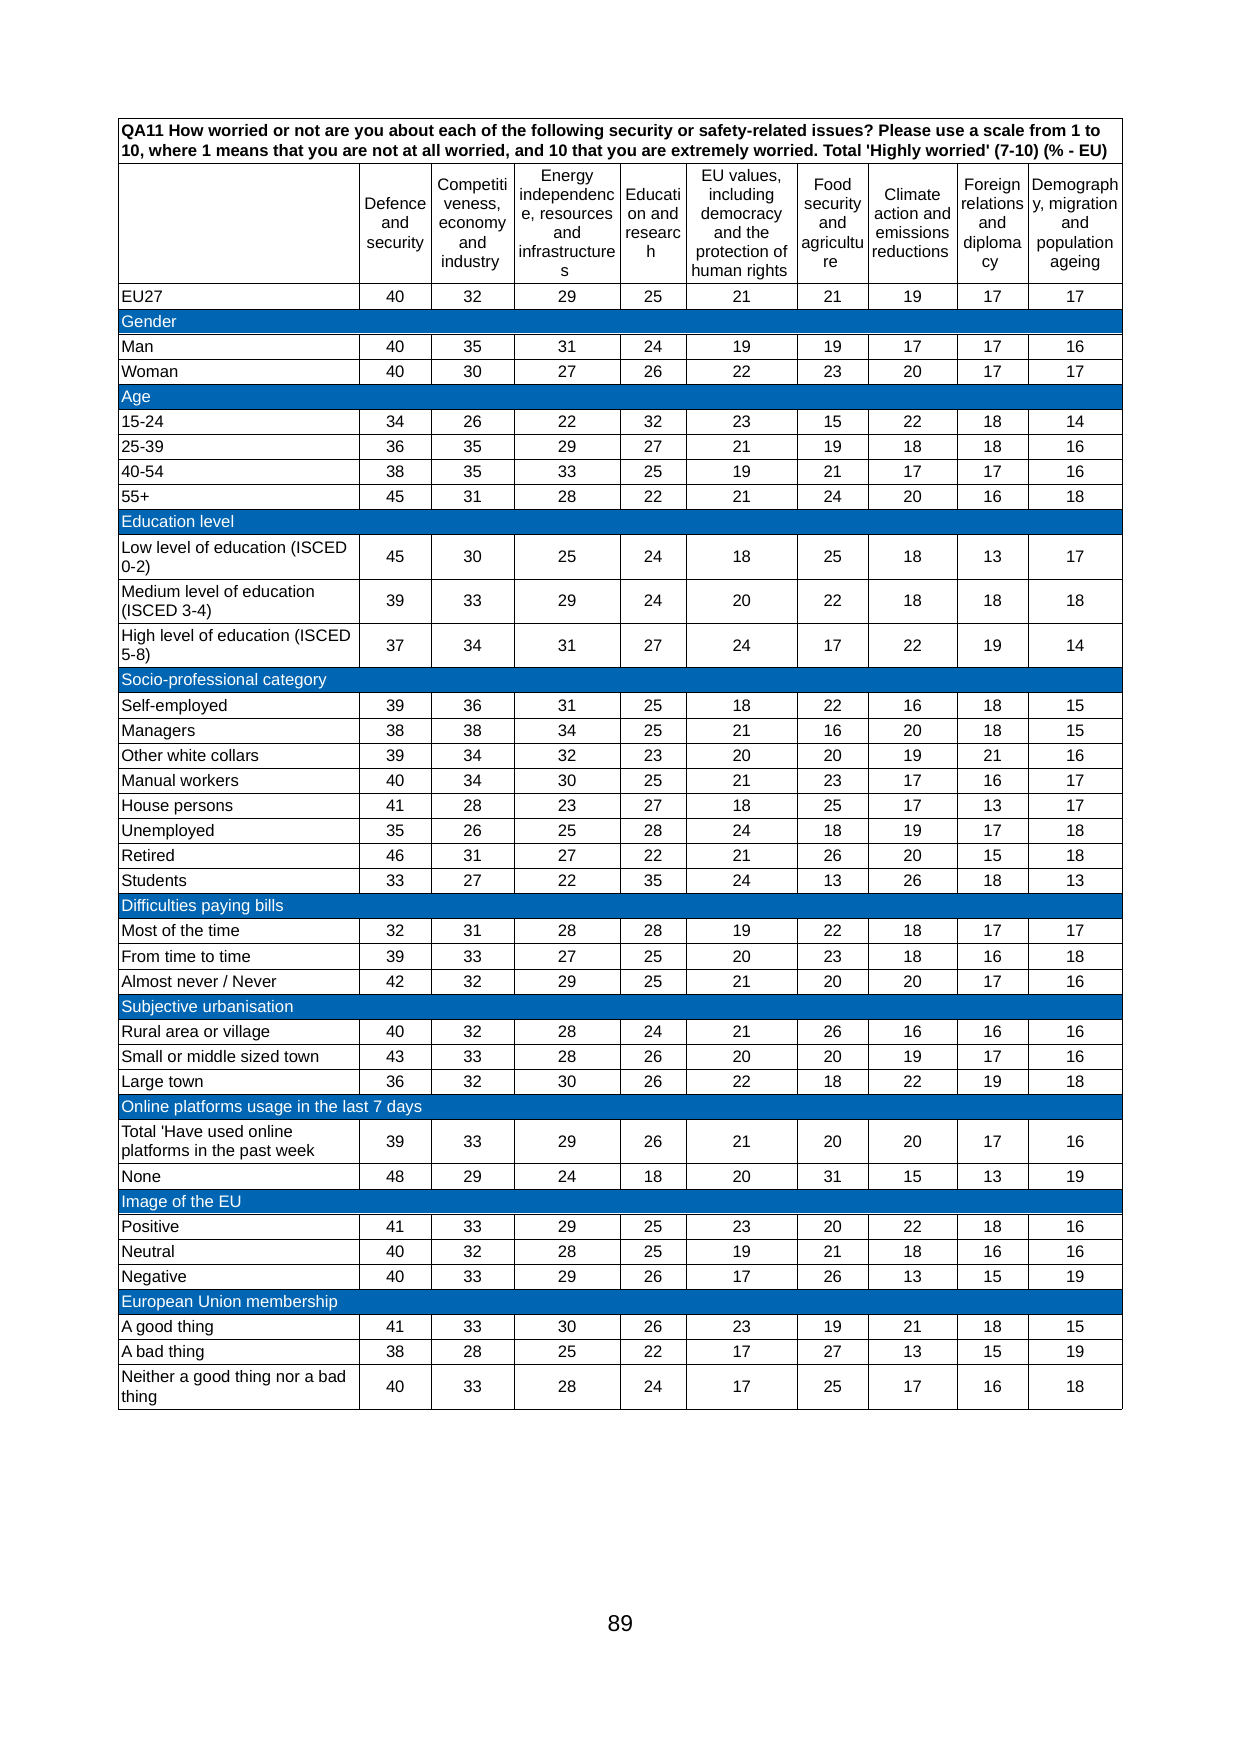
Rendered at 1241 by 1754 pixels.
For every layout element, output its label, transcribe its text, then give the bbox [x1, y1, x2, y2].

table_cell 17 [798, 624, 868, 667]
table_cell 26 [621, 1045, 686, 1069]
table_cell 41 [360, 1315, 431, 1339]
table_cell 33 [432, 1120, 514, 1163]
table_cell 16 [1029, 1045, 1122, 1069]
table_cell 13 [869, 1340, 957, 1364]
table_cell European Union membership [119, 1290, 1122, 1314]
table_cell 17 [958, 1120, 1028, 1163]
table_cell 28 [515, 1240, 620, 1264]
table_cell 39 [360, 944, 431, 968]
table_cell 15 [1029, 1315, 1122, 1339]
table_cell EU27 [119, 284, 359, 308]
table_cell Most of the time [119, 919, 359, 943]
table_cell 36 [360, 1070, 431, 1094]
table_cell 18 [869, 435, 957, 459]
table_cell 32 [515, 744, 620, 768]
table_cell 17 [958, 919, 1028, 943]
table_cell 25 [798, 535, 868, 579]
table_cell 26 [798, 1020, 868, 1044]
table_cell 41 [360, 1215, 431, 1239]
table_cell 26 [869, 869, 957, 893]
table_cell Negative [119, 1265, 359, 1289]
table_cell 35 [432, 335, 514, 359]
table_cell 23 [687, 410, 797, 434]
table_header QA11 How worried or not are you about each of the following security or safety-related issues? Please use a scale from 1 to 10, where 1 means that you are not at all worried, and 10 that you are extremely worried. Total 'Highly worried' (7-10) (% - EU) [119, 119, 1122, 162]
table_cell 23 [515, 794, 620, 818]
table_cell 31 [432, 919, 514, 943]
table_cell 33 [360, 869, 431, 893]
table_cell 16 [958, 1365, 1028, 1408]
table_cell 20 [869, 485, 957, 509]
table_cell 33 [432, 1045, 514, 1069]
table_cell 15 [869, 1164, 957, 1188]
table_cell 33 [432, 1315, 514, 1339]
table_cell 26 [621, 1120, 686, 1163]
table_cell Manual workers [119, 769, 359, 793]
table_cell Climate action and emissions reductions [869, 164, 957, 283]
table_cell 19 [798, 335, 868, 359]
table_cell 18 [869, 580, 957, 623]
table_cell 22 [869, 410, 957, 434]
table_cell 16 [958, 944, 1028, 968]
table_cell 18 [798, 819, 868, 843]
table_cell 17 [869, 769, 957, 793]
table_cell 27 [515, 360, 620, 384]
table_cell 15 [958, 1265, 1028, 1289]
table_cell 33 [515, 460, 620, 484]
table_cell Self-employed [119, 693, 359, 717]
table_cell 21 [798, 1240, 868, 1264]
table_cell 23 [798, 360, 868, 384]
table_cell 18 [1029, 844, 1122, 868]
table_cell 19 [869, 284, 957, 308]
table_cell 23 [621, 744, 686, 768]
table_cell 16 [1029, 1020, 1122, 1044]
table_cell 28 [515, 919, 620, 943]
table_cell 36 [432, 693, 514, 717]
table_cell 38 [360, 1340, 431, 1364]
table_cell 41 [360, 794, 431, 818]
table_cell 18 [1029, 944, 1122, 968]
table_cell Foreign relations and diplomacy [958, 164, 1028, 283]
table_cell 19 [1029, 1164, 1122, 1188]
table_cell 29 [515, 580, 620, 623]
table_cell 21 [958, 744, 1028, 768]
table_cell 21 [687, 769, 797, 793]
table_cell 40 [360, 335, 431, 359]
table_cell 21 [687, 719, 797, 742]
table_cell Unemployed [119, 819, 359, 843]
table_cell 22 [798, 693, 868, 717]
table_cell 40 [360, 1365, 431, 1408]
table_cell 27 [621, 435, 686, 459]
table_cell 20 [687, 744, 797, 768]
table_cell 39 [360, 744, 431, 768]
table_cell 31 [432, 485, 514, 509]
table_cell 13 [958, 535, 1028, 579]
table_cell 32 [432, 284, 514, 308]
table_cell 35 [432, 435, 514, 459]
table_cell 16 [1029, 335, 1122, 359]
table_cell 25 [621, 970, 686, 993]
table_cell Neither a good thing nor a bad thing [119, 1365, 359, 1408]
table_cell 22 [798, 919, 868, 943]
table_cell 20 [869, 1120, 957, 1163]
table_cell High level of education (ISCED 5-8) [119, 624, 359, 667]
table_cell Gender [119, 310, 1122, 333]
table_cell Retired [119, 844, 359, 868]
table_cell A bad thing [119, 1340, 359, 1364]
table_cell A good thing [119, 1315, 359, 1339]
table_cell 31 [515, 335, 620, 359]
table_cell 24 [798, 485, 868, 509]
table_cell 25 [621, 460, 686, 484]
table_cell 23 [798, 769, 868, 793]
table_cell 29 [515, 970, 620, 993]
table_cell Positive [119, 1215, 359, 1239]
table_cell 17 [869, 794, 957, 818]
table_cell 17 [1029, 284, 1122, 308]
table_cell Almost never / Never [119, 970, 359, 993]
table_cell 13 [958, 1164, 1028, 1188]
table_cell 17 [958, 360, 1028, 384]
table_cell 16 [958, 769, 1028, 793]
table_cell 28 [621, 919, 686, 943]
table_cell 25 [798, 1365, 868, 1408]
table_cell 35 [621, 869, 686, 893]
table_cell 25 [798, 794, 868, 818]
table_cell 18 [869, 535, 957, 579]
table_cell 17 [958, 335, 1028, 359]
table_cell 36 [360, 435, 431, 459]
table_cell 20 [798, 970, 868, 993]
table_cell 20 [798, 1045, 868, 1069]
table_cell 40 [360, 284, 431, 308]
table_cell 40-54 [119, 460, 359, 484]
table_cell 17 [958, 1045, 1028, 1069]
table_cell 27 [515, 844, 620, 868]
table_cell 21 [687, 844, 797, 868]
table_cell 22 [798, 580, 868, 623]
table_cell Medium level of education (ISCED 3-4) [119, 580, 359, 623]
table_cell 33 [432, 1265, 514, 1289]
table_cell 45 [360, 535, 431, 579]
table_cell 31 [515, 693, 620, 717]
table_cell 25 [515, 1340, 620, 1364]
table_cell 20 [869, 970, 957, 993]
table_cell 16 [869, 1020, 957, 1044]
table_cell Defence and security [360, 164, 431, 283]
table_cell 17 [958, 970, 1028, 993]
table_cell 18 [958, 869, 1028, 893]
table_cell 18 [687, 693, 797, 717]
table_cell 18 [621, 1164, 686, 1188]
table_cell 21 [687, 1120, 797, 1163]
table_cell 24 [621, 535, 686, 579]
table_cell 24 [621, 1365, 686, 1408]
table_cell 32 [432, 1020, 514, 1044]
table_cell 18 [869, 944, 957, 968]
table_cell 29 [515, 435, 620, 459]
table_cell 22 [869, 1215, 957, 1239]
table_cell 18 [1029, 485, 1122, 509]
table_cell 13 [869, 1265, 957, 1289]
table_cell 17 [687, 1340, 797, 1364]
table_cell 19 [958, 624, 1028, 667]
table_cell 17 [687, 1265, 797, 1289]
table_cell 28 [515, 1365, 620, 1408]
table_cell 26 [621, 1265, 686, 1289]
table_cell 20 [687, 580, 797, 623]
table_cell Small or middle sized town [119, 1045, 359, 1069]
table_cell 40 [360, 360, 431, 384]
table_cell 16 [1029, 1120, 1122, 1163]
table_cell Rural area or village [119, 1020, 359, 1044]
table_cell 16 [958, 1020, 1028, 1044]
table_cell 19 [687, 1240, 797, 1264]
table_cell 32 [432, 1070, 514, 1094]
table_cell 19 [869, 1045, 957, 1069]
table_cell 20 [798, 744, 868, 768]
table_cell 35 [360, 819, 431, 843]
table_cell 26 [432, 819, 514, 843]
table_cell Demography, migration and population ageing [1029, 164, 1122, 283]
table_cell 17 [958, 819, 1028, 843]
table_cell 15 [958, 844, 1028, 868]
table_cell 22 [869, 624, 957, 667]
table_cell Managers [119, 719, 359, 742]
table_cell 20 [798, 1215, 868, 1239]
table_cell 19 [1029, 1265, 1122, 1289]
table_cell 33 [432, 1215, 514, 1239]
table_cell Education level [119, 510, 1122, 534]
table_cell 22 [515, 410, 620, 434]
table_cell 28 [515, 1045, 620, 1069]
table_cell 31 [798, 1164, 868, 1188]
table_cell 33 [432, 1365, 514, 1408]
table_cell 27 [515, 944, 620, 968]
table_cell 31 [515, 624, 620, 667]
table_cell 15 [1029, 693, 1122, 717]
table_cell 16 [1029, 1215, 1122, 1239]
table_cell 15-24 [119, 410, 359, 434]
table_cell From time to time [119, 944, 359, 968]
table_cell 28 [515, 485, 620, 509]
table_cell 21 [687, 485, 797, 509]
table_cell 21 [798, 284, 868, 308]
table_cell 17 [958, 460, 1028, 484]
table_cell 30 [432, 360, 514, 384]
table_cell 22 [621, 485, 686, 509]
table_cell 30 [515, 769, 620, 793]
table_cell 15 [798, 410, 868, 434]
table_cell Subjective urbanisation [119, 995, 1122, 1019]
table_cell 15 [1029, 719, 1122, 742]
table_cell 34 [432, 769, 514, 793]
table_cell 25-39 [119, 435, 359, 459]
table_cell 18 [958, 580, 1028, 623]
table_cell 33 [432, 580, 514, 623]
table_cell 21 [798, 460, 868, 484]
table_cell Neutral [119, 1240, 359, 1264]
table_cell 21 [687, 1020, 797, 1044]
table_cell 26 [432, 410, 514, 434]
table_cell 25 [621, 1240, 686, 1264]
table_cell 39 [360, 693, 431, 717]
table_cell 18 [958, 410, 1028, 434]
table_cell 22 [621, 1340, 686, 1364]
table_cell 28 [432, 1340, 514, 1364]
table_cell 18 [798, 1070, 868, 1094]
table_cell 13 [798, 869, 868, 893]
table_cell 21 [687, 435, 797, 459]
table_cell 24 [621, 335, 686, 359]
table_cell 17 [869, 335, 957, 359]
table_cell 24 [687, 624, 797, 667]
table_cell Image of the EU [119, 1190, 1122, 1213]
table_cell 30 [432, 535, 514, 579]
table_cell 16 [869, 693, 957, 717]
table_cell 29 [515, 1120, 620, 1163]
table_cell 24 [515, 1164, 620, 1188]
table_cell 30 [515, 1070, 620, 1094]
table_cell 18 [1029, 580, 1122, 623]
table_cell 19 [1029, 1340, 1122, 1364]
table_cell 32 [621, 410, 686, 434]
table_cell 35 [432, 460, 514, 484]
table_cell Competitiveness, economy and industry [432, 164, 514, 283]
table_cell 17 [869, 460, 957, 484]
table_cell Total 'Have used online platforms in the past week [119, 1120, 359, 1163]
table_cell 28 [432, 794, 514, 818]
table_cell Difficulties paying bills [119, 894, 1122, 918]
table_cell Low level of education (ISCED 0-2) [119, 535, 359, 579]
table_cell 25 [621, 719, 686, 742]
table_cell 38 [360, 719, 431, 742]
table_cell 16 [958, 1240, 1028, 1264]
table_cell 34 [432, 744, 514, 768]
table_cell 18 [869, 919, 957, 943]
table_cell 18 [1029, 1365, 1122, 1408]
table_cell 55+ [119, 485, 359, 509]
table_cell 34 [360, 410, 431, 434]
table_cell 20 [869, 360, 957, 384]
table_cell 38 [360, 460, 431, 484]
table_cell Food security and agriculture [798, 164, 868, 283]
table_cell 20 [687, 944, 797, 968]
table_cell 17 [687, 1365, 797, 1408]
table_cell 27 [432, 869, 514, 893]
table_cell 32 [432, 1240, 514, 1264]
table_cell 24 [621, 1020, 686, 1044]
table_cell 18 [687, 794, 797, 818]
table_cell 26 [798, 1265, 868, 1289]
table_cell 16 [1029, 460, 1122, 484]
table_cell 26 [621, 360, 686, 384]
table_cell 16 [1029, 970, 1122, 993]
table_cell 17 [958, 284, 1028, 308]
table_cell 30 [515, 1315, 620, 1339]
table_cell 18 [1029, 819, 1122, 843]
table_cell 17 [1029, 535, 1122, 579]
table_cell 29 [515, 1265, 620, 1289]
table_cell 20 [687, 1045, 797, 1069]
table_cell 29 [432, 1164, 514, 1188]
table_cell 39 [360, 580, 431, 623]
table_cell 17 [869, 1365, 957, 1408]
table_cell 39 [360, 1120, 431, 1163]
table_cell Online platforms usage in the last 7 days [119, 1095, 1122, 1119]
table_cell 21 [687, 284, 797, 308]
table_cell 22 [621, 844, 686, 868]
table_cell 24 [687, 869, 797, 893]
table_cell 32 [360, 919, 431, 943]
table_cell 26 [798, 844, 868, 868]
table_cell EU values, including democracy and the protection of human rights [687, 164, 797, 283]
table_cell 25 [621, 284, 686, 308]
table_cell 25 [621, 944, 686, 968]
table_cell 27 [798, 1340, 868, 1364]
table_cell 19 [687, 919, 797, 943]
table_cell 24 [687, 819, 797, 843]
table_cell 21 [869, 1315, 957, 1339]
table_cell 34 [432, 624, 514, 667]
table_cell 18 [958, 435, 1028, 459]
table_cell Large town [119, 1070, 359, 1094]
table_cell 14 [1029, 410, 1122, 434]
table_cell 18 [958, 1315, 1028, 1339]
table_cell 40 [360, 1240, 431, 1264]
table_cell 40 [360, 1265, 431, 1289]
table_cell Energy independence, resources and infrastructures [515, 164, 620, 283]
table_cell 19 [798, 435, 868, 459]
table_cell Woman [119, 360, 359, 384]
table_cell 18 [1029, 1070, 1122, 1094]
table_cell 13 [958, 794, 1028, 818]
table_cell 17 [1029, 919, 1122, 943]
table_cell 19 [869, 744, 957, 768]
table_cell Man [119, 335, 359, 359]
table_cell 31 [432, 844, 514, 868]
table_cell 19 [869, 819, 957, 843]
table_cell 13 [1029, 869, 1122, 893]
table_cell House persons [119, 794, 359, 818]
table_cell 20 [869, 844, 957, 868]
table_cell 21 [687, 970, 797, 993]
table_cell 16 [798, 719, 868, 742]
table_cell 20 [869, 719, 957, 742]
table_cell 19 [798, 1315, 868, 1339]
table_cell Socio-professional category [119, 668, 1122, 692]
table_cell 27 [621, 794, 686, 818]
table_cell 16 [1029, 744, 1122, 768]
table_cell Age [119, 385, 1122, 409]
table_cell 25 [621, 1215, 686, 1239]
table_cell 18 [958, 719, 1028, 742]
table_cell 33 [432, 944, 514, 968]
table_cell 24 [621, 580, 686, 623]
table_cell 19 [687, 335, 797, 359]
table_cell 34 [515, 719, 620, 742]
table_cell 23 [798, 944, 868, 968]
table_cell 42 [360, 970, 431, 993]
table_cell Other white collars [119, 744, 359, 768]
table_cell 20 [687, 1164, 797, 1188]
table_cell 16 [1029, 435, 1122, 459]
table_cell 20 [798, 1120, 868, 1163]
table_cell 43 [360, 1045, 431, 1069]
table_cell 25 [621, 693, 686, 717]
table_cell Education and research [621, 164, 686, 283]
table_cell 17 [1029, 360, 1122, 384]
table_cell 46 [360, 844, 431, 868]
table_cell 18 [958, 1215, 1028, 1239]
table_cell 16 [1029, 1240, 1122, 1264]
table_cell 25 [515, 535, 620, 579]
table_cell 18 [958, 693, 1028, 717]
table_cell 48 [360, 1164, 431, 1188]
table_cell 19 [958, 1070, 1028, 1094]
table_cell 19 [687, 460, 797, 484]
table_cell 40 [360, 1020, 431, 1044]
table_cell 40 [360, 769, 431, 793]
table_cell 38 [432, 719, 514, 742]
table_cell 17 [1029, 769, 1122, 793]
table_cell 23 [687, 1215, 797, 1239]
table_cell 25 [621, 769, 686, 793]
table_cell 18 [687, 535, 797, 579]
table_cell 22 [687, 1070, 797, 1094]
table_cell Students [119, 869, 359, 893]
table_cell 26 [621, 1315, 686, 1339]
table_cell 28 [621, 819, 686, 843]
table_cell 37 [360, 624, 431, 667]
table_cell 45 [360, 485, 431, 509]
table_cell 22 [869, 1070, 957, 1094]
table_cell 28 [515, 1020, 620, 1044]
table_cell 16 [958, 485, 1028, 509]
table_cell [119, 164, 359, 283]
table_cell 26 [621, 1070, 686, 1094]
table_cell 17 [1029, 794, 1122, 818]
table_cell 29 [515, 1215, 620, 1239]
table_cell 22 [687, 360, 797, 384]
table_cell 22 [515, 869, 620, 893]
table_cell 32 [432, 970, 514, 993]
table_cell None [119, 1164, 359, 1188]
table_cell 18 [869, 1240, 957, 1264]
table_cell 27 [621, 624, 686, 667]
table_cell 23 [687, 1315, 797, 1339]
table_cell 15 [958, 1340, 1028, 1364]
table_cell 25 [515, 819, 620, 843]
table_cell 14 [1029, 624, 1122, 667]
table_cell 29 [515, 284, 620, 308]
